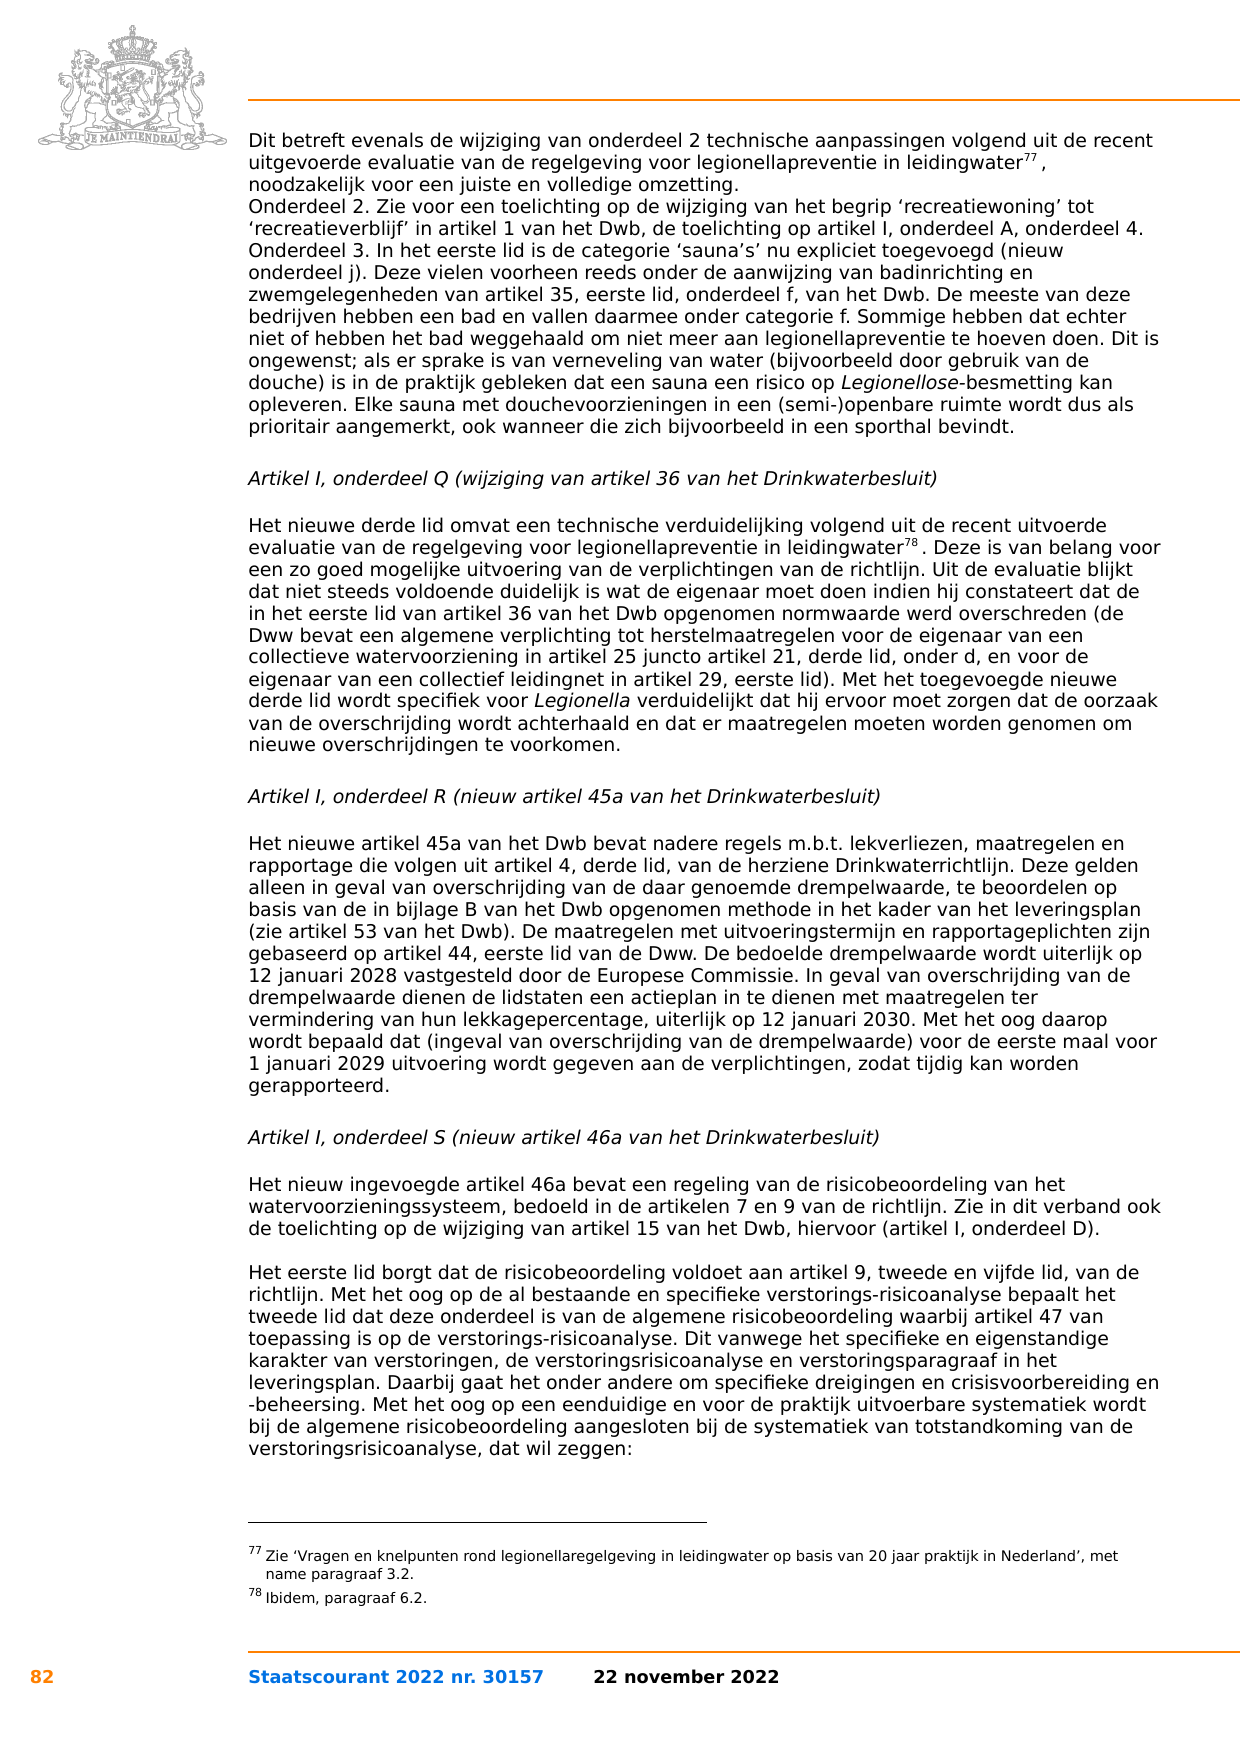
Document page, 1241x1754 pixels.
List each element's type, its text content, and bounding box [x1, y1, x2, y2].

subtitle Artikel I, onderdeel S (nieuw artikel 46a van het Drinkwaterbesluit) [248, 1127, 1163, 1149]
text Onderdeel 2. Zie voor een toelichting op de wijziging van het begrip ‘recreatiewoning’ tot ‘recreatieverblijf’ in artikel 1 van het Dwb, de toelichting op artikel I, onderdeel A, onderdeel 4. [248, 196, 1163, 240]
text Het nieuwe derde lid omvat een technische verduidelijking volgend uit de recent uitvoerde evaluatie van de regelgeving voor legionellapreventie in leidingwater. Deze is van belang voor een zo goed mogelijke uitvoering van de verplichtingen van de richtlijn. Uit de evaluatie blijkt dat niet steeds voldoende duidelijk is wat de eigenaar moet doen indien hij constateert dat de in het eerste lid van artikel 36 van het Dwb opgenomen normwaarde werd overschreden (de Dww bevat een algemene verplichting tot herstelmaatregelen voor de eigenaar van een collectieve watervoorziening in artikel 25 juncto artikel 21, derde lid, onder d, en voor de eigenaar van een collectief leidingnet in artikel 29, eerste lid). Met het toegevoegde nieuwe derde lid wordt specifiek voor Legionella verduidelijkt dat hij ervoor moet zorgen dat de oorzaak van de overschrijding wordt achterhaald en dat er maatregelen moeten worden genomen om nieuwe overschrijdingen te voorkomen. [248, 514, 1163, 756]
text Ibidem, paragraaf 6.2. [248, 1586, 1163, 1608]
subtitle Artikel I, onderdeel R (nieuw artikel 45a van het Drinkwaterbesluit) [248, 786, 1163, 808]
text Zie ‘Vragen en knelpunten rond legionellaregelgeving in leidingwater op basis van 20 jaar praktijk in Nederland’, met name paragraaf 3.2. [248, 1544, 1163, 1583]
text Het eerste lid borgt dat de risicobeoordeling voldoet aan artikel 9, tweede en vijfde lid, van de richtlijn. Met het oog op de al bestaande en specifieke verstorings-risicoanalyse bepaalt het tweede lid dat deze onderdeel is van de algemene risicobeoordeling waarbij artikel 47 van toepassing is op de verstorings-risicoanalyse. Dit vanwege het specifieke en eigenstandige karakter van verstoringen, de verstoringsrisicoanalyse en verstoringsparagraaf in het leveringsplan. Daarbij gaat het onder andere om specifieke dreigingen en crisisvoorbereiding en -beheersing. Met het oog op een eenduidige en voor de praktijk uitvoerbare systematiek wordt bij de algemene risicobeoordeling aangesloten bij de systematiek van totstandkoming van de verstoringsrisicoanalyse, dat wil zeggen: [248, 1262, 1163, 1460]
text Onderdeel 3. In het eerste lid is de categorie ‘sauna’s’ nu expliciet toegevoegd (nieuw onderdeel j). Deze vielen voorheen reeds onder de aanwijzing van badinrichting en zwemgelegenheden van artikel 35, eerste lid, onderdeel f, van het Dwb. De meeste van deze bedrijven hebben een bad en vallen daarmee onder categorie f. Sommige hebben dat echter niet of hebben het bad weggehaald om niet meer aan legionellapreventie te hoeven doen. Dit is ongewenst; als er sprake is van verneveling van water (bijvoorbeeld door gebruik van de douche) is in de praktijk gebleken dat een sauna een risico op Legionellose-besmetting kan opleveren. Elke sauna met douchevoorzieningen in een (semi-)openbare ruimte wordt dus als prioritair aangemerkt, ook wanneer die zich bijvoorbeeld in een sporthal bevindt. [248, 240, 1163, 438]
text Het nieuwe artikel 45a van het Dwb bevat nadere regels m.b.t. lekverliezen, maatregelen en rapportage die volgen uit artikel 4, derde lid, van de herziene Drinkwaterrichtlijn. Deze gelden alleen in geval van overschrijding van de daar genoemde drempelwaarde, te beoordelen op basis van de in bijlage B van het Dwb opgenomen methode in het kader van het leveringsplan (zie artikel 53 van het Dwb). De maatregelen met uitvoeringstermijn en rapportageplichten zijn gebaseerd op artikel 44, eerste lid van de Dww. De bedoelde drempelwaarde wordt uiterlijk op 12 januari 2028 vastgesteld door de Europese Commissie. In geval van overschrijding van de drempelwaarde dienen de lidstaten een actieplan in te dienen met maatregelen ter vermindering van hun lekkagepercentage, uiterlijk op 12 januari 2030. Met het oog daarop wordt bepaald dat (ingeval van overschrijding van de drempelwaarde) voor de eerste maal voor 1 januari 2029 uitvoering wordt gegeven aan de verplichtingen, zodat tijdig kan worden gerapporteerd. [248, 833, 1163, 1097]
text Het nieuw ingevoegde artikel 46a bevat een regeling van de risicobeoordeling van het watervoorzieningssysteem, bedoeld in de artikelen 7 en 9 van de richtlijn. Zie in dit verband ook de toelichting op de wijziging van artikel 15 van het Dwb, hiervoor (artikel I, onderdeel D). [248, 1174, 1163, 1240]
subtitle Artikel I, onderdeel Q (wijziging van artikel 36 van het Drinkwaterbesluit) [248, 468, 1163, 489]
picture [38, 25, 227, 150]
text Dit betreft evenals de wijziging van onderdeel 2 technische aanpassingen volgend uit de recent uitgevoerde evaluatie van de regelgeving voor legionellapreventie in leidingwater, noodzakelijk voor een juiste en volledige omzetting. [248, 130, 1163, 196]
